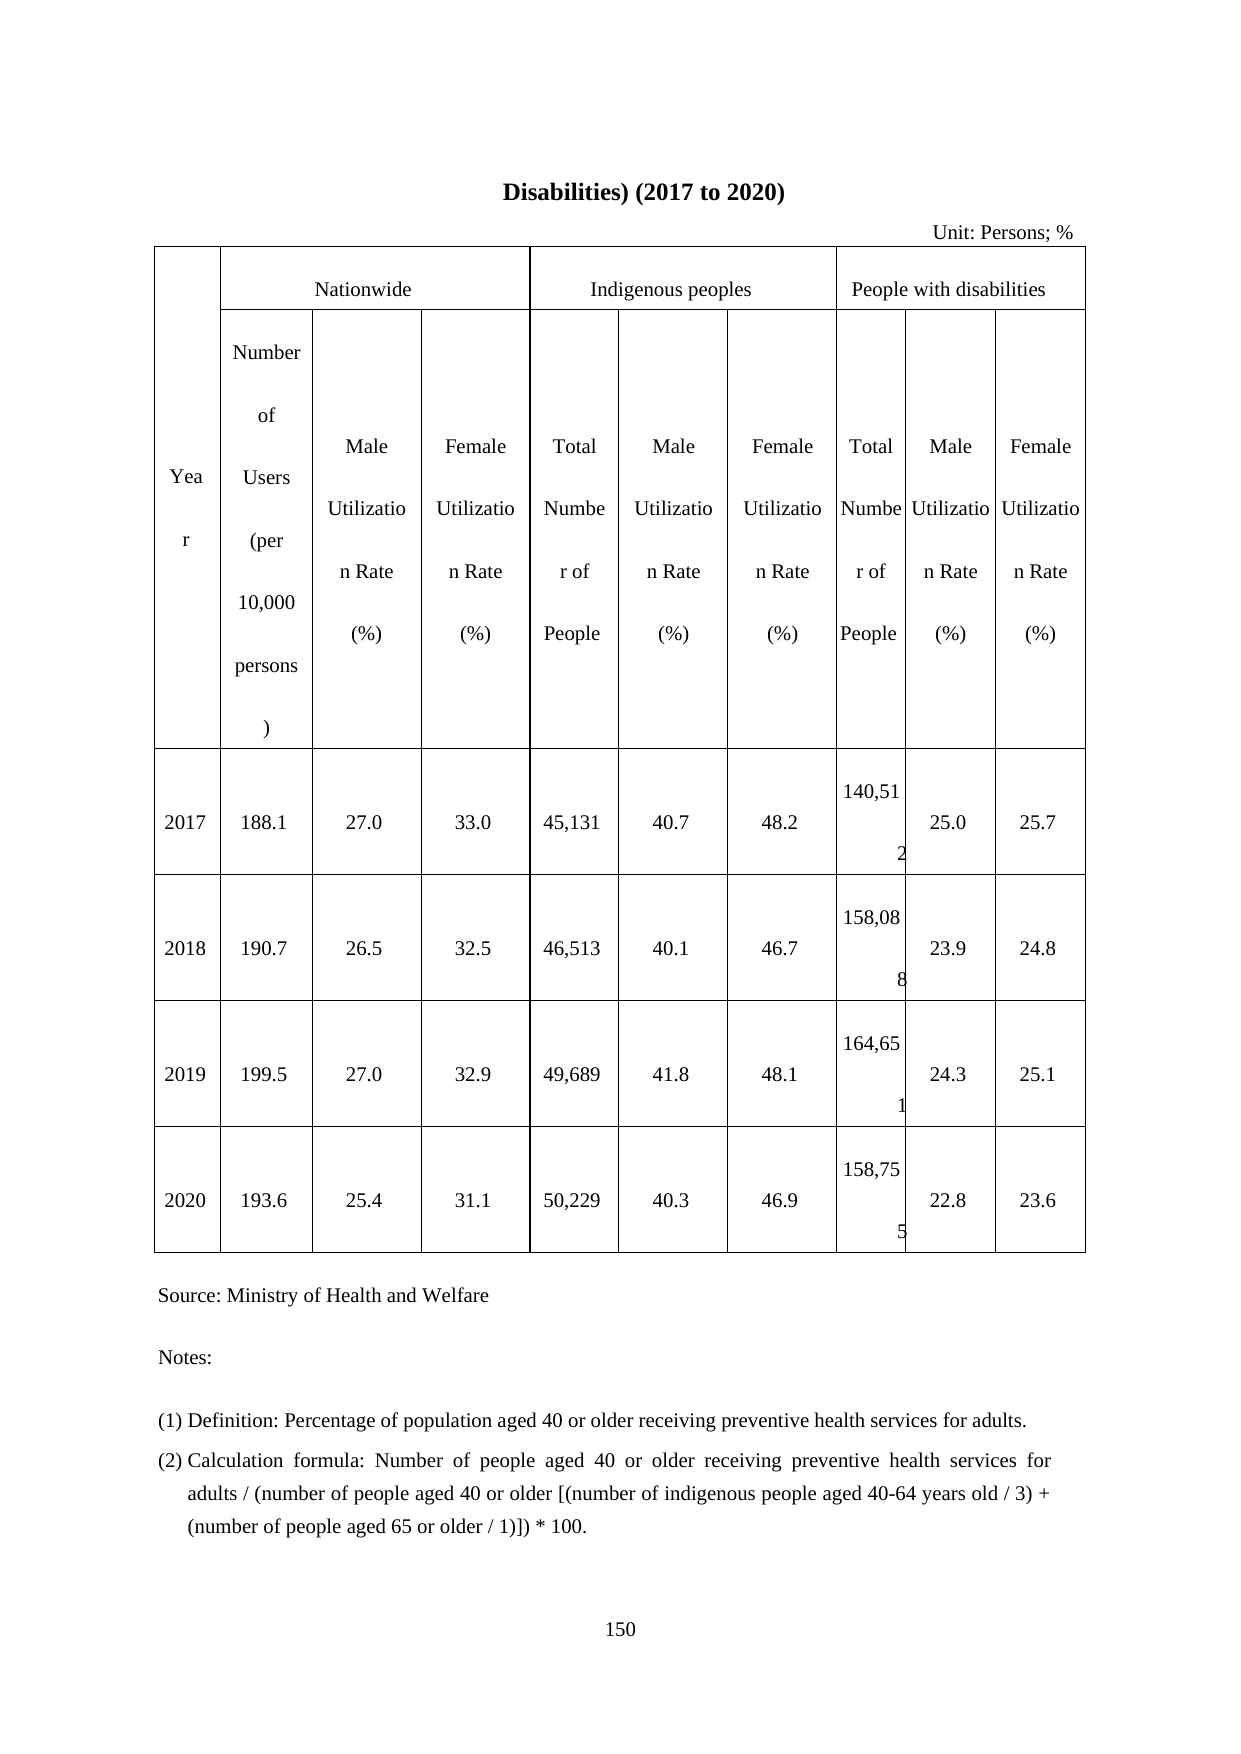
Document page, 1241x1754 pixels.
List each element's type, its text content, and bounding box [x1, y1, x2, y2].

text Source: Ministry of Health and Welfare [143, 1253, 1028, 1316]
table_cell 25.4 [313, 1127, 421, 1252]
table_cell 33.0 [422, 749, 529, 874]
table_cell Female Utilization Rate (%) [996, 310, 1085, 748]
table_header People with disabilities [837, 247, 1085, 309]
text (1) Definition: Percentage of population aged 40 or older receiving preventive health services for adults. [158, 1378, 1053, 1441]
subtitle Disabilities) (2017 to 2020) [187, 150, 1053, 212]
table_cell 45,131 [531, 749, 618, 874]
table_cell Male Utilization Rate (%) [313, 310, 421, 748]
table_cell 23.9 [906, 875, 995, 1000]
table_cell 46,513 [531, 875, 618, 1000]
table_cell 27.0 [313, 749, 421, 874]
table_header Year [155, 247, 220, 748]
table_cell 140,512 [837, 749, 905, 874]
table_cell 193.6 [221, 1127, 312, 1252]
table_cell Female Utilization Rate (%) [728, 310, 836, 748]
table_cell 26.5 [313, 875, 421, 1000]
table_cell 2019 [155, 1001, 220, 1126]
table_cell 25.0 [906, 749, 995, 874]
table_cell 40.3 [619, 1127, 727, 1252]
table_cell 2017 [155, 749, 220, 874]
table_cell 190.7 [221, 875, 312, 1000]
table_cell 188.1 [221, 749, 312, 874]
text (2) Calculation formula: Number of people aged 40 or older receiving preventive health services for adults / (number of people aged 40 or older [(number of indigenous people aged 40-64 years old / 3) + (number of people aged 65 or older / 1)]) * 100. [158, 1441, 1053, 1541]
table_cell Total Number of People [837, 310, 905, 748]
table_cell Number of Users (per 10,000 persons) [221, 310, 312, 748]
table_cell 199.5 [221, 1001, 312, 1126]
table_cell 48.2 [728, 749, 836, 874]
table_cell 46.9 [728, 1127, 836, 1252]
table_cell 164,651 [837, 1001, 905, 1126]
table_cell Total Number of People [531, 310, 618, 748]
table_cell Female Utilization Rate (%) [422, 310, 529, 748]
table_cell 27.0 [313, 1001, 421, 1126]
table_cell 32.9 [422, 1001, 529, 1126]
table_cell 24.8 [996, 875, 1085, 1000]
table_cell 25.1 [996, 1001, 1085, 1126]
table_cell 40.7 [619, 749, 727, 874]
table_cell 158,755 [837, 1127, 905, 1252]
table_cell 40.1 [619, 875, 727, 1000]
table_cell 2020 [155, 1127, 220, 1252]
table_cell 31.1 [422, 1127, 529, 1252]
table_cell 41.8 [619, 1001, 727, 1126]
table_cell 46.7 [728, 875, 836, 1000]
table_cell 2018 [155, 875, 220, 1000]
table_cell 32.5 [422, 875, 529, 1000]
table_cell 48.1 [728, 1001, 836, 1126]
table_cell 158,088 [837, 875, 905, 1000]
table_cell 49,689 [531, 1001, 618, 1126]
table_cell 24.3 [906, 1001, 995, 1126]
table_cell 50,229 [531, 1127, 618, 1252]
text Unit: Persons; % [187, 212, 1073, 246]
table_header Indigenous peoples [531, 247, 836, 309]
table_cell 23.6 [996, 1127, 1085, 1252]
text Notes: [158, 1316, 1053, 1378]
table_cell Male Utilization Rate (%) [619, 310, 727, 748]
table_header Nationwide [221, 247, 529, 309]
table_cell 25.7 [996, 749, 1085, 874]
table_cell 22.8 [906, 1127, 995, 1252]
table_cell Male Utilization Rate (%) [906, 310, 995, 748]
